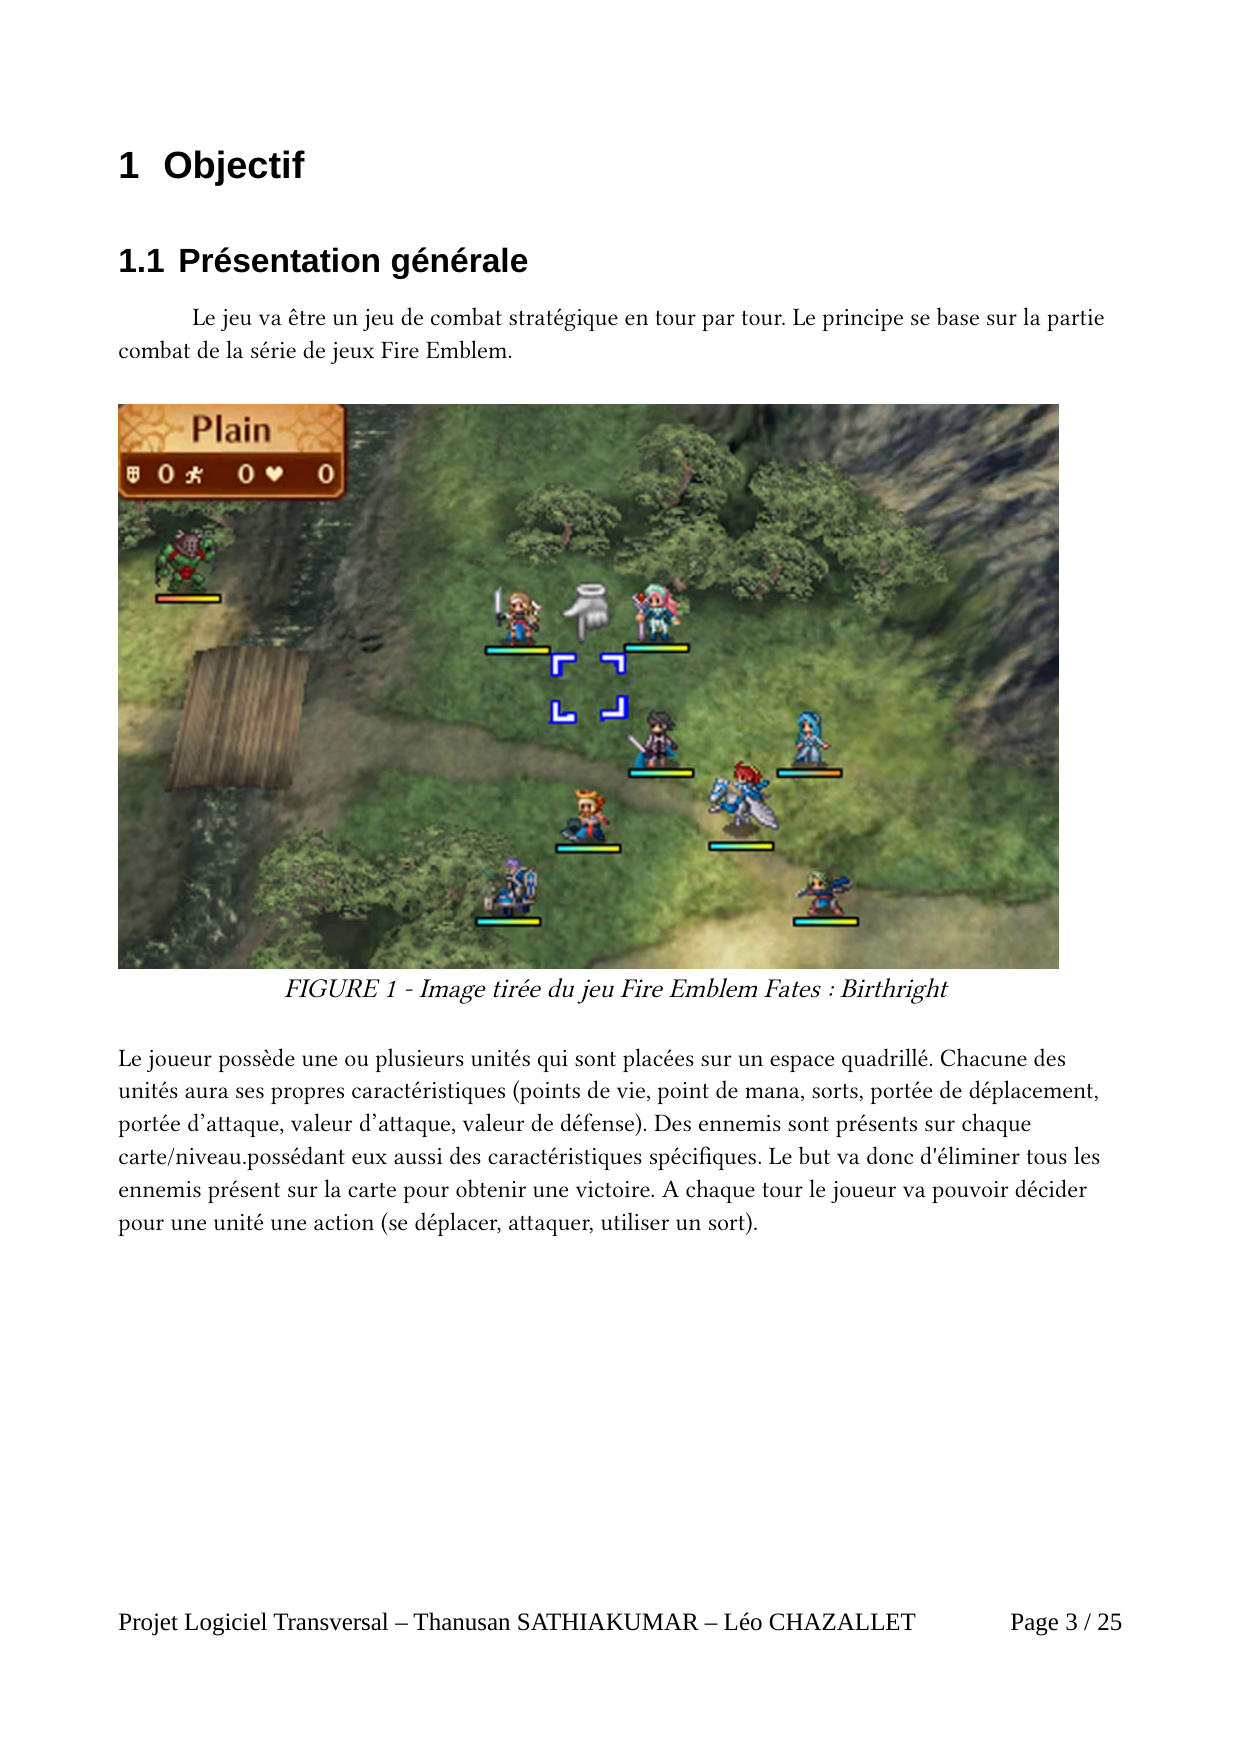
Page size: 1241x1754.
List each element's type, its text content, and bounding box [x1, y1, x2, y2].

subtitle Objectif [118, 143, 1122, 187]
picture [118, 404, 1059, 969]
subtitle Présentation générale [118, 241, 1122, 279]
text Le jeu va être un jeu de combat stratégique en tour par tour. Le principe se base sur la partie combat de la série de jeux Fire Emblem. [118, 303, 1122, 364]
text FIGURE 1 - Image tirée du jeu Fire Emblem Fates : Birthright [118, 973, 1122, 1004]
text Le joueur possède une ou plusieurs unités qui sont placées sur un espace quadrillé. Chacune des unités aura ses propres caractéristiques (points de vie, point de mana, sorts, portée de déplacement, portée d’attaque, valeur d’attaque, valeur de défense). Des ennemis sont présents sur chaque carte/niveau.possédant eux aussi des caractéristiques spécifiques. Le but va donc d'éliminer tous les ennemis présent sur la carte pour obtenir une victoire. A chaque tour le joueur va pouvoir décider pour une unité une action (se déplacer, attaquer, utiliser un sort). [118, 1044, 1122, 1236]
